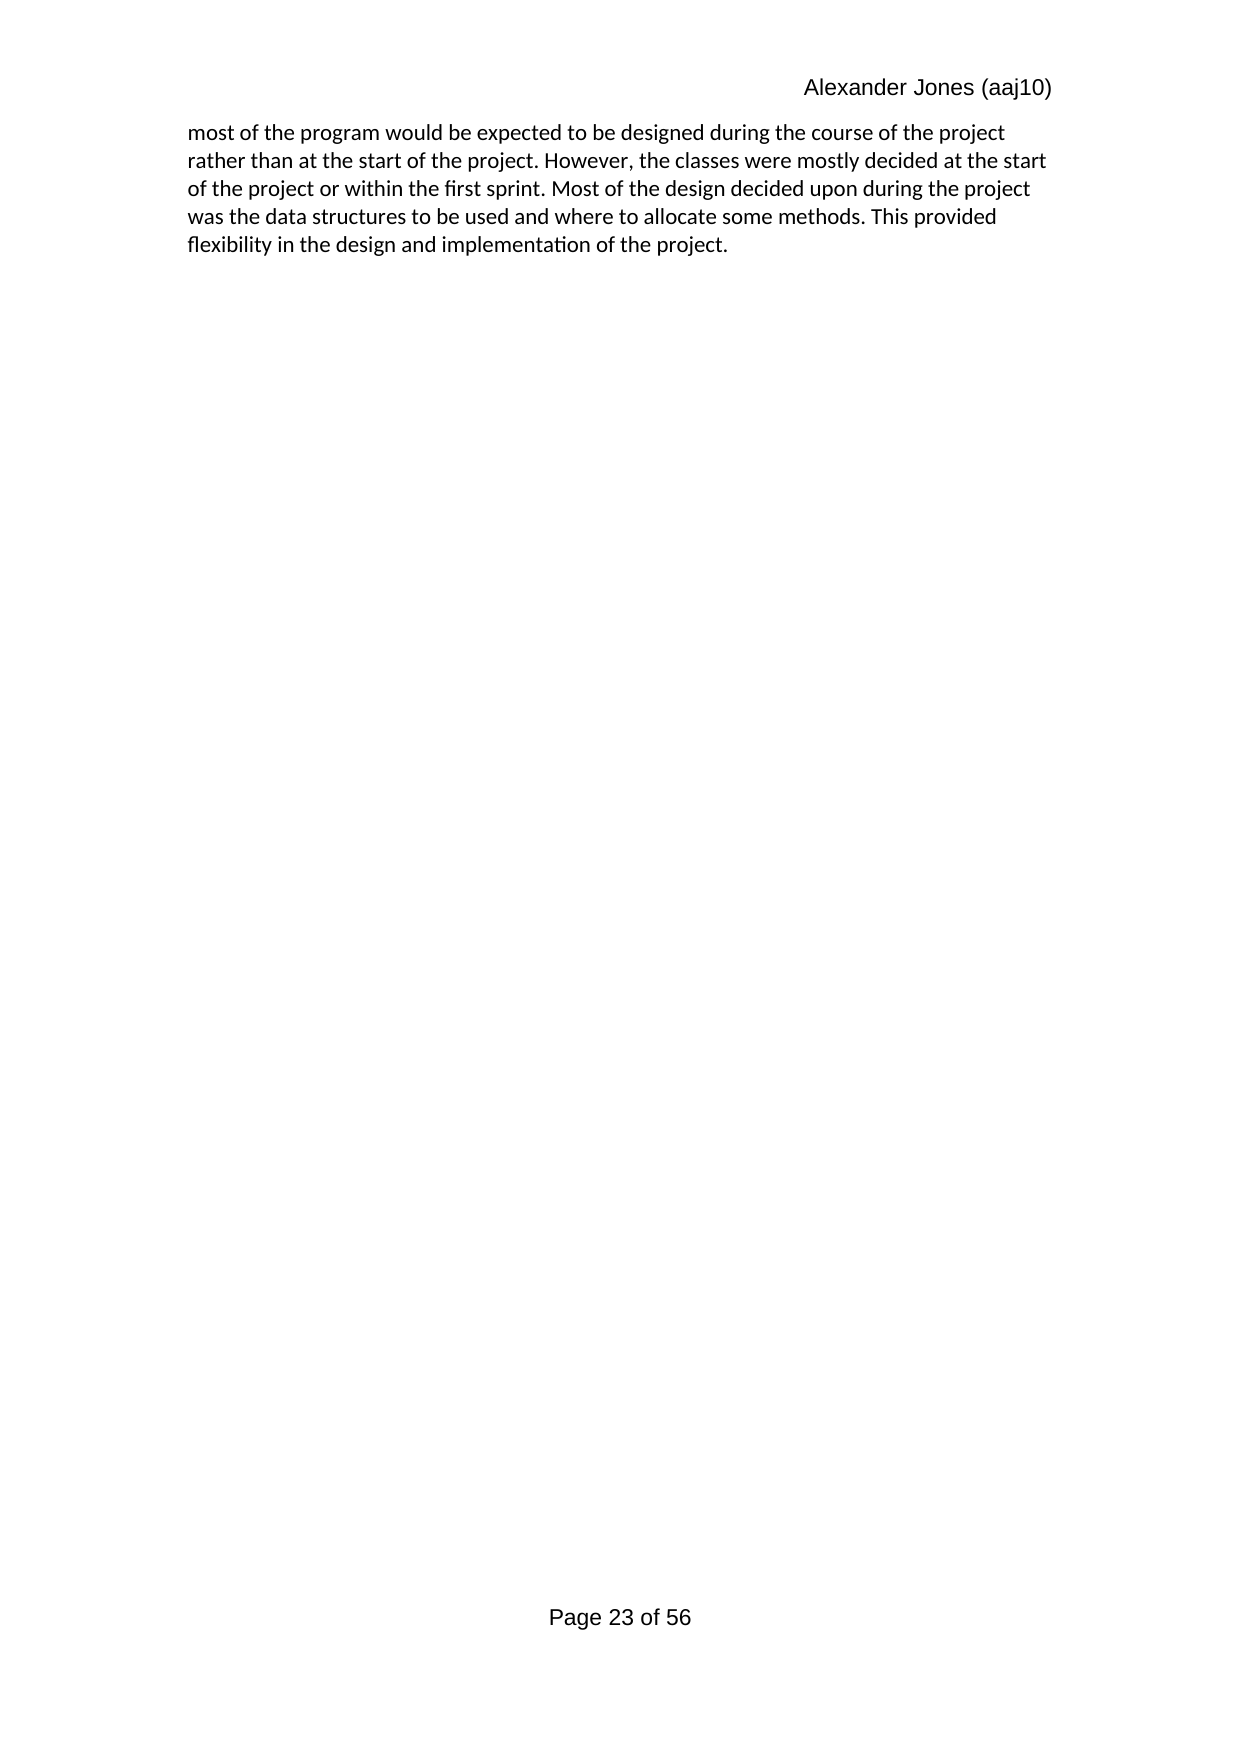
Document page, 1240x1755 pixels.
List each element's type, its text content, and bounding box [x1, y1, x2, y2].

text most of the program would be expected to be designed during the course of the project rather than at the start of the project. However, the classes were mostly decided at the start of the project or within the first sprint. Most of the design decided upon during the project was the data structures to be used and where to allocate some methods. This provided flexibility in the design and implementation of the project. [187, 118, 1052, 258]
